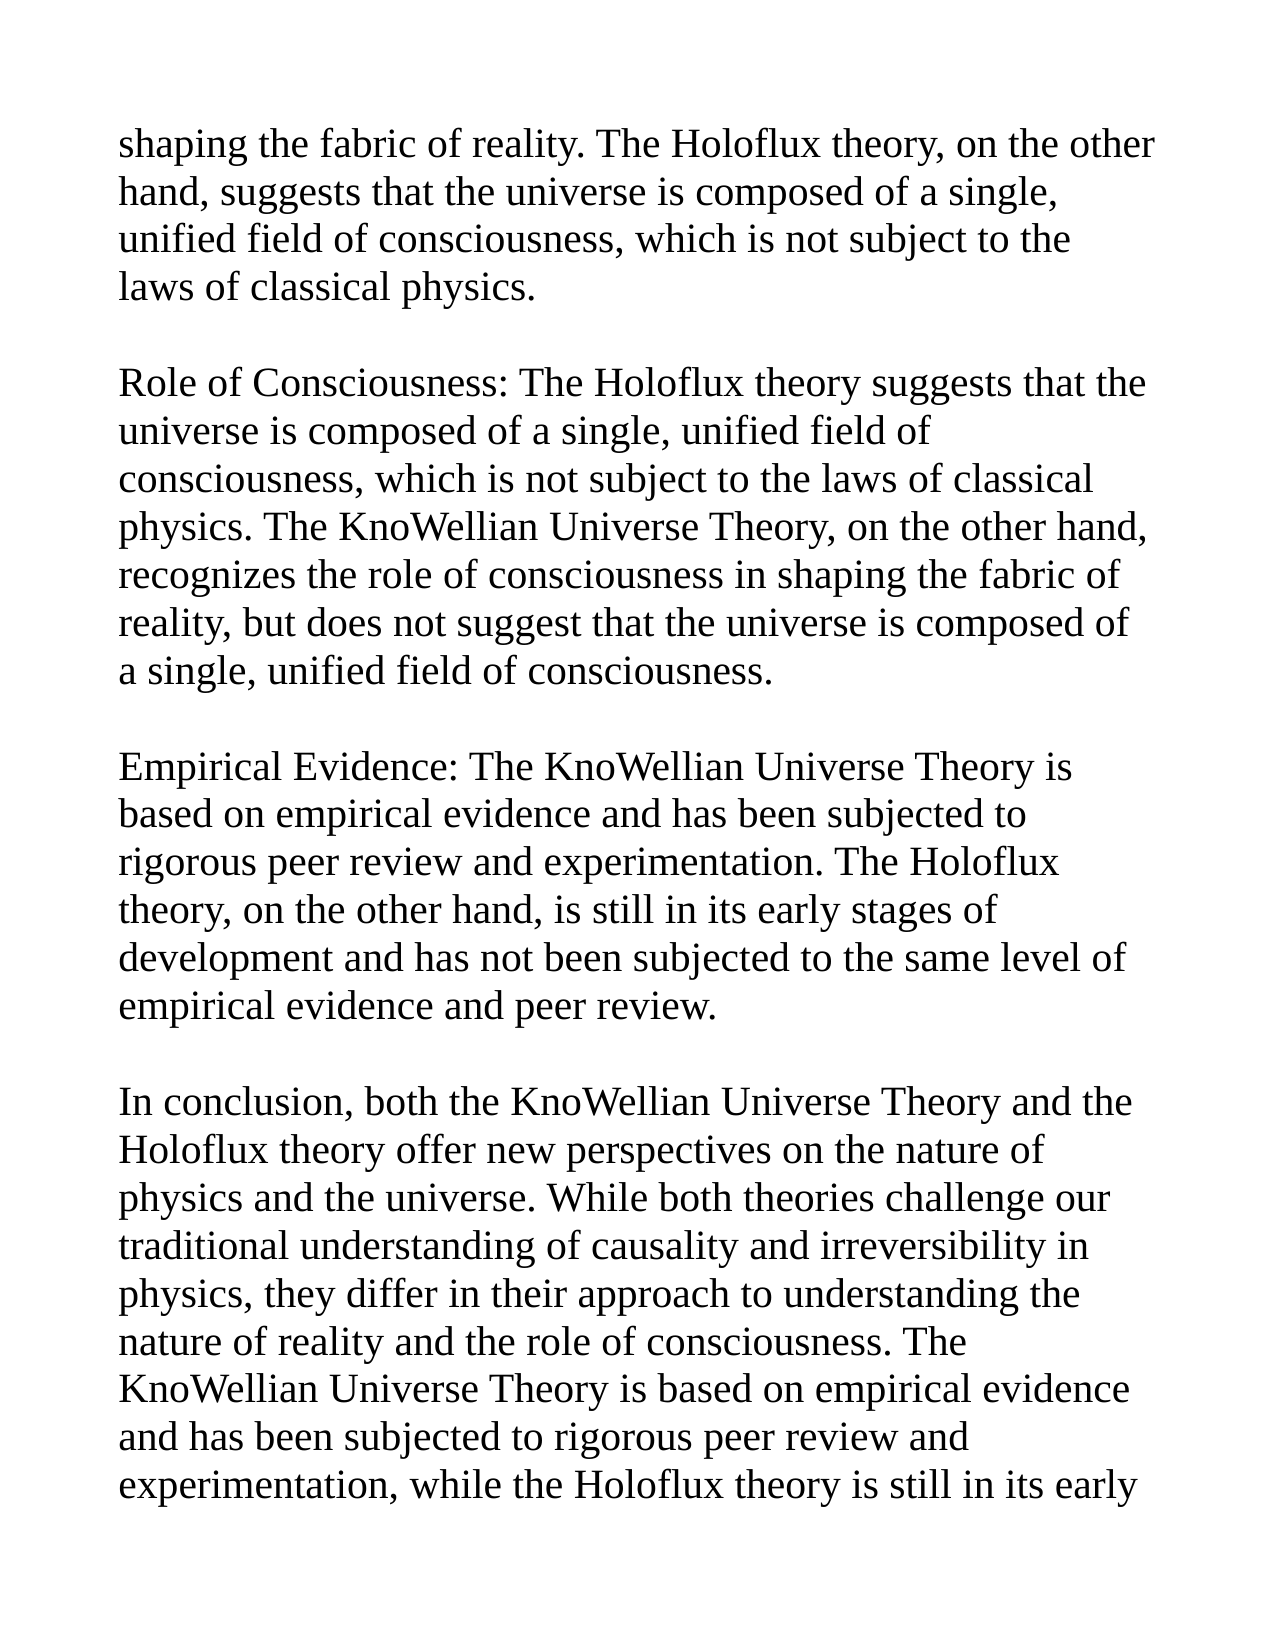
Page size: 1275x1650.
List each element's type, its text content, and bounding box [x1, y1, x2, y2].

text Empirical Evidence: The KnoWellian Universe Theory is based on empirical evidence and has been subjected to rigorous peer review and experimentation. The Holoflux theory, on the other hand, is still in its early stages of development and has not been subjected to the same level of empirical evidence and peer review. [118, 741, 1157, 1028]
text Role of Consciousness: The Holoflux theory suggests that the universe is composed of a single, unified field of consciousness, which is not subject to the laws of classical physics. The KnoWellian Universe Theory, on the other hand, recognizes the role of consciousness in shaping the fabric of reality, but does not suggest that the universe is composed of a single, unified field of consciousness. [118, 358, 1157, 693]
text shaping the fabric of reality. The Holoflux theory, on the other hand, suggests that the universe is composed of a single, unified field of consciousness, which is not subject to the laws of classical physics. [118, 118, 1157, 310]
text In conclusion, both the KnoWellian Universe Theory and the Holoflux theory offer new perspectives on the nature of physics and the universe. While both theories challenge our traditional understanding of causality and irreversibility in physics, they differ in their approach to understanding the nature of reality and the role of consciousness. The KnoWellian Universe Theory is based on empirical evidence and has been subjected to rigorous peer review and experimentation, while the Holoflux theory is still in its early [118, 1076, 1157, 1508]
